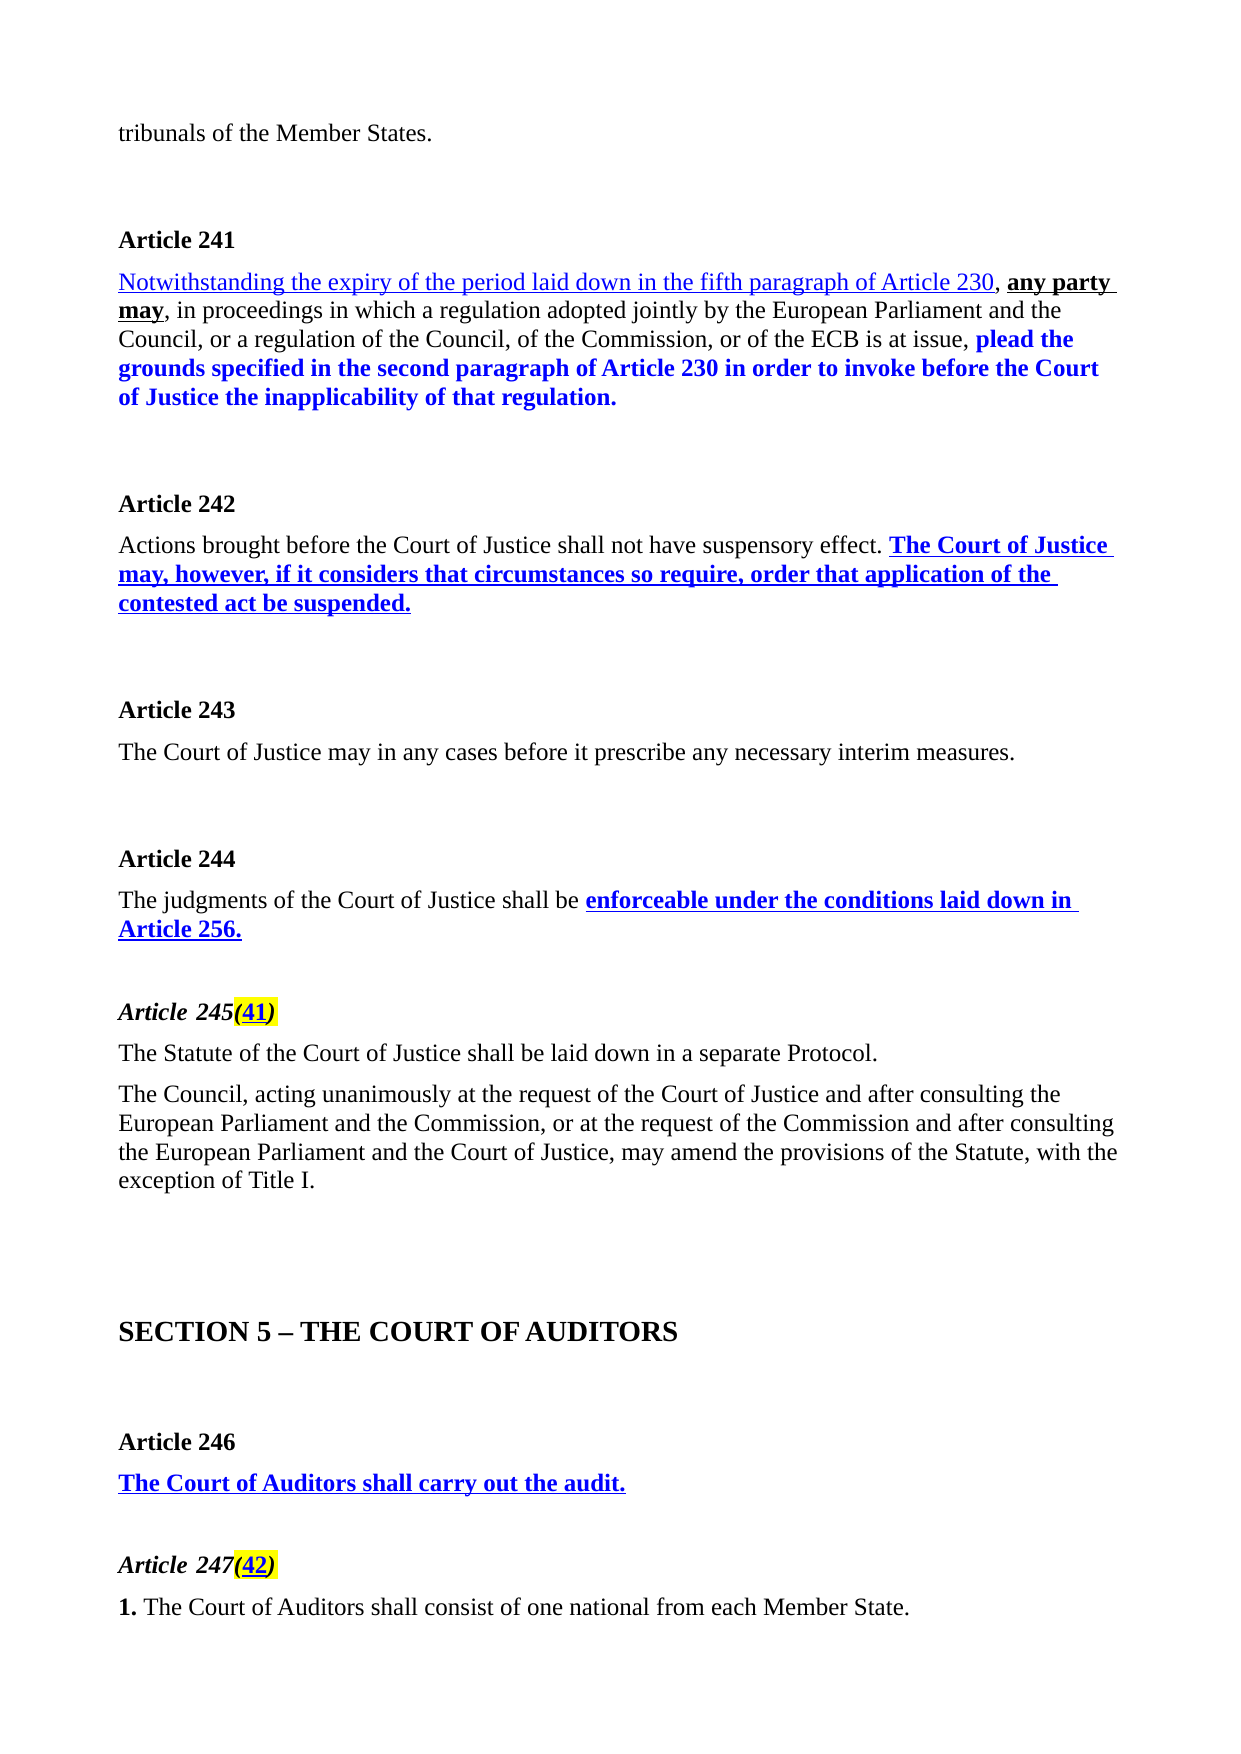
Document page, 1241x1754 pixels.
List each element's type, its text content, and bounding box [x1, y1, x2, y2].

subtitle Article 241 [118, 226, 1122, 254]
text Article 247(42) [118, 1550, 1122, 1579]
text The judgments of the Court of Justice shall be enforceable under the conditions laid down in Article 256. [118, 886, 1122, 943]
text Article 245(41) [118, 997, 1122, 1026]
text The Court of Justice may in any cases before it prescribe any necessary interim measures. [118, 737, 1122, 766]
text The Council, acting unanimously at the request of the Court of Justice and after consulting the European Parliament and the Commission, or at the request of the Commission and after consulting the European Parliament and the Court of Justice, may amend the provisions of the Statute, with the exception of Title I. [118, 1079, 1122, 1194]
text Actions brought before the Court of Justice shall not have suspensory effect. The Court of Justice may, however, if it considers that circumstances so require, order that application of the contested act be suspended. [118, 531, 1122, 617]
subtitle Article 243 [118, 696, 1122, 724]
text 1. The Court of Auditors shall consist of one national from each Member State. [118, 1592, 1122, 1620]
text tribunals of the Member States. [118, 118, 1122, 147]
subtitle SECTION 5 – THE COURT OF AUDITORS [118, 1314, 1122, 1348]
text The Statute of the Court of Justice shall be laid down in a separate Protocol. [118, 1038, 1122, 1067]
text Notwithstanding the expiry of the period laid down in the fifth paragraph of Article 230, any party may, in proceedings in which a regulation adopted jointly by the European Parliament and the Council, or a regulation of the Council, of the Commission, or of the ECB is at issue, plead the grounds specified in the second paragraph of Article 230 in order to invoke before the Court of Justice the inapplicability of that regulation. [118, 267, 1122, 411]
subtitle Article 246 [118, 1427, 1122, 1455]
text The Court of Auditors shall carry out the audit. [118, 1468, 1122, 1497]
subtitle Article 242 [118, 489, 1122, 518]
subtitle Article 244 [118, 844, 1122, 873]
